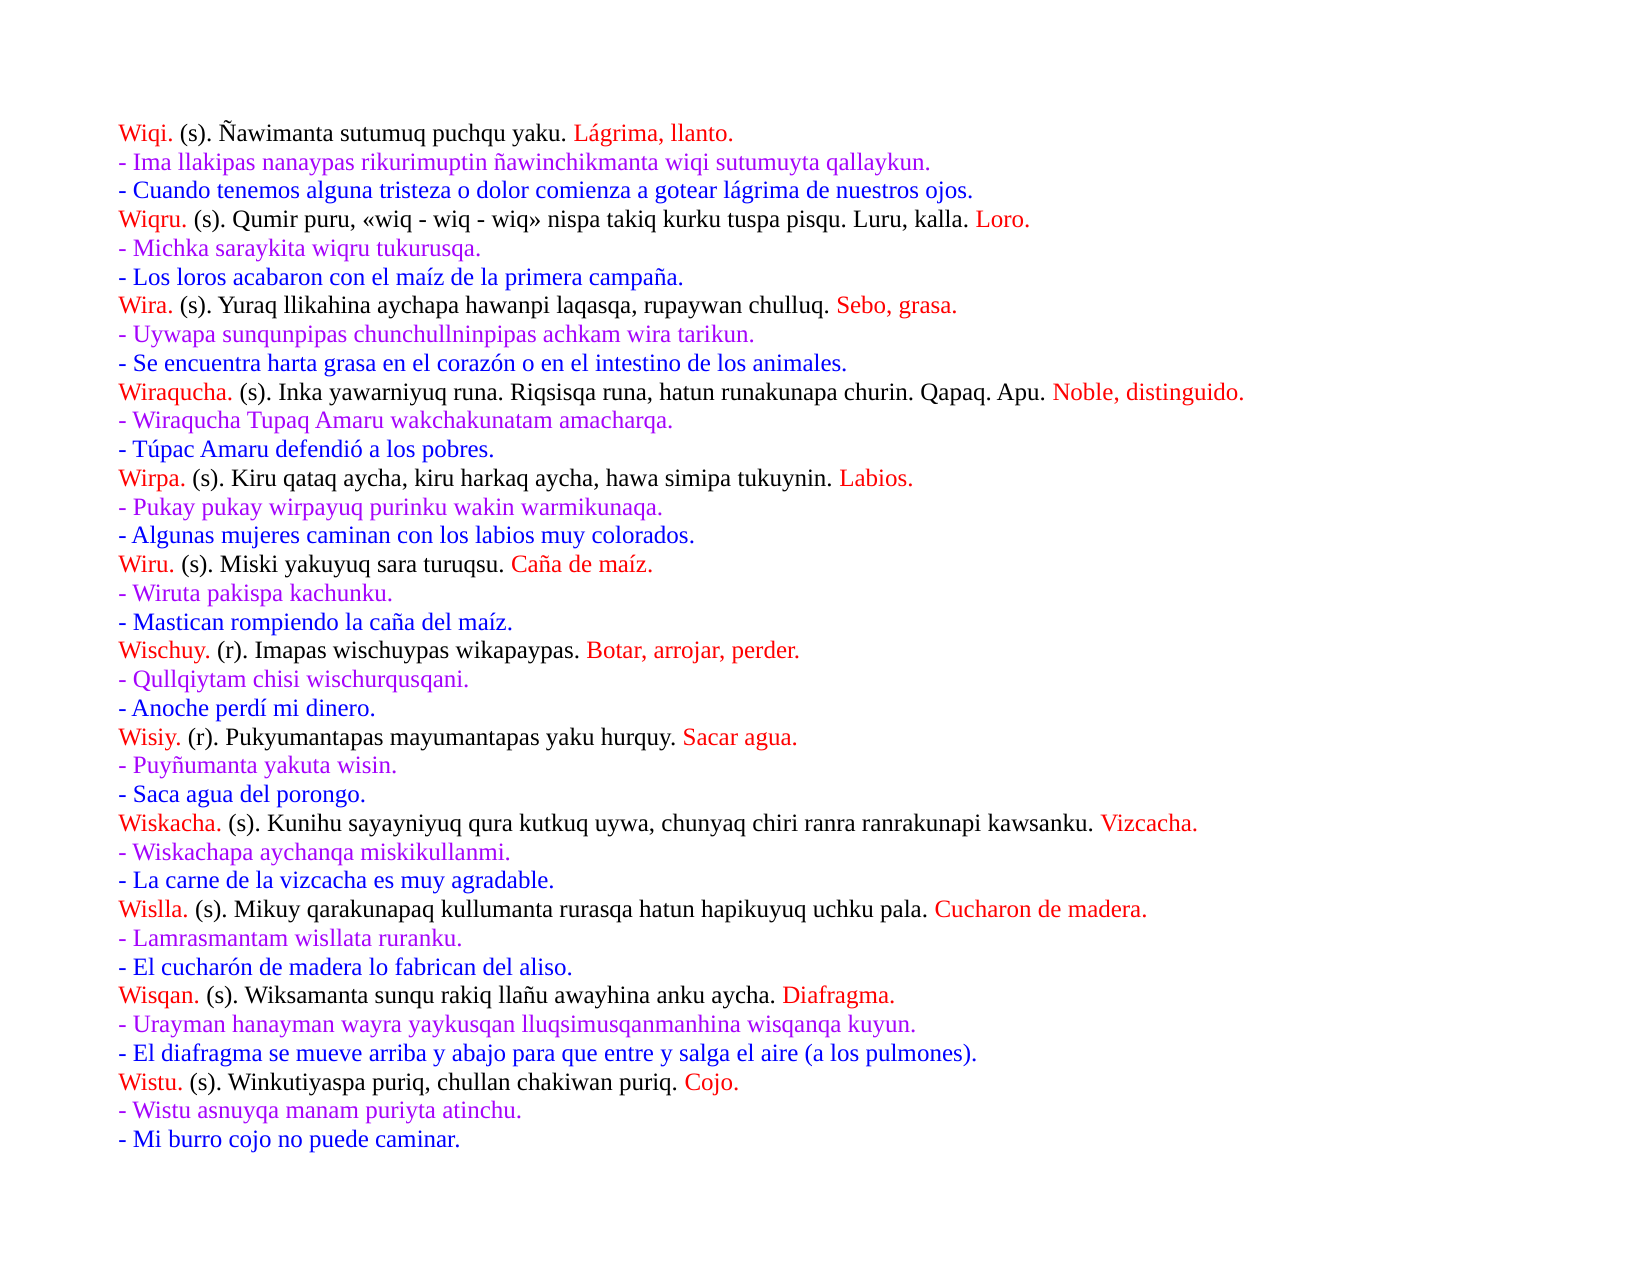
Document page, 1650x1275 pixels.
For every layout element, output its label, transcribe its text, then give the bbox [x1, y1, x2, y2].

text - Wiskachapa aychanqa miskikullanmi. [118, 837, 1532, 866]
text Wiqi. (s). Ñawimanta sutumuq puchqu yaku. Lágrima, llanto. [118, 118, 1532, 147]
text - Uywapa sunqunpipas chunchullninpipas achkam wira tarikun. [118, 319, 1532, 348]
text - Wiruta pakispa kachunku. [118, 578, 1532, 607]
text - El cucharón de madera lo fabrican del aliso. [118, 952, 1532, 981]
text - Túpac Amaru defendió a los pobres. [118, 434, 1532, 463]
text Wirpa. (s). Kiru qataq aycha, kiru harkaq aycha, hawa simipa tukuynin. Labios. [118, 463, 1532, 492]
text Wiraqucha. (s). Inka yawarniyuq runa. Riqsisqa runa, hatun runakunapa churin. Qapaq. Apu. Noble, distinguido. [118, 377, 1532, 406]
text Wiru. (s). Miski yakuyuq sara turuqsu. Caña de maíz. [118, 549, 1532, 578]
text - Algunas mujeres caminan con los labios muy colorados. [118, 521, 1532, 549]
text - Lamrasmantam wisllata ruranku. [118, 923, 1532, 952]
text - Ima llakipas nanaypas rikurimuptin ñawinchikmanta wiqi sutumuyta qallaykun. [118, 147, 1532, 176]
text - Wistu asnuyqa manam puriyta atinchu. [118, 1096, 1532, 1124]
text - Urayman hanayman wayra yaykusqan lluqsimusqanmanhina wisqanqa kuyun. [118, 1009, 1532, 1038]
text - Saca agua del porongo. [118, 779, 1532, 808]
text - Wiraqucha Tupaq Amaru wakchakunatam amacharqa. [118, 406, 1532, 434]
text Wisiy. (r). Pukyumantapas mayumantapas yaku hurquy. Sacar agua. [118, 722, 1532, 751]
text - Puyñumanta yakuta wisin. [118, 751, 1532, 779]
text - El diafragma se mueve arriba y abajo para que entre y salga el aire (a los pulmones). [118, 1038, 1532, 1067]
text Wiskacha. (s). Kunihu sayayniyuq qura kutkuq uywa, chunyaq chiri ranra ranrakunapi kawsanku. Vizcacha. [118, 808, 1532, 837]
text - La carne de la vizcacha es muy agradable. [118, 866, 1532, 894]
text - Los loros acabaron con el maíz de la primera campaña. [118, 262, 1532, 291]
text Wisqan. (s). Wiksamanta sunqu rakiq llañu awayhina anku aycha. Diafragma. [118, 981, 1532, 1009]
text Wiqru. (s). Qumir puru, «wiq - wiq - wiq» nispa takiq kurku tuspa pisqu. Luru, kalla. Loro. [118, 204, 1532, 233]
text - Michka saraykita wiqru tukurusqa. [118, 233, 1532, 262]
text - Mi burro cojo no puede caminar. [118, 1124, 1532, 1153]
text Wislla. (s). Mikuy qarakunapaq kullumanta rurasqa hatun hapikuyuq uchku pala. Cucharon de madera. [118, 894, 1532, 923]
text Wischuy. (r). Imapas wischuypas wikapaypas. Botar, arrojar, perder. [118, 636, 1532, 664]
text Wira. (s). Yuraq llikahina aychapa hawanpi laqasqa, rupaywan chulluq. Sebo, grasa. [118, 291, 1532, 319]
text - Cuando tenemos alguna tristeza o dolor comienza a gotear lágrima de nuestros ojos. [118, 176, 1532, 204]
text - Pukay pukay wirpayuq purinku wakin warmikunaqa. [118, 492, 1532, 521]
text - Anoche perdí mi dinero. [118, 693, 1532, 722]
text Wistu. (s). Winkutiyaspa puriq, chullan chakiwan puriq. Cojo. [118, 1067, 1532, 1096]
text - Mastican rompiendo la caña del maíz. [118, 607, 1532, 636]
text - Se encuentra harta grasa en el corazón o en el intestino de los animales. [118, 348, 1532, 377]
text - Qullqiytam chisi wischurqusqani. [118, 664, 1532, 693]
